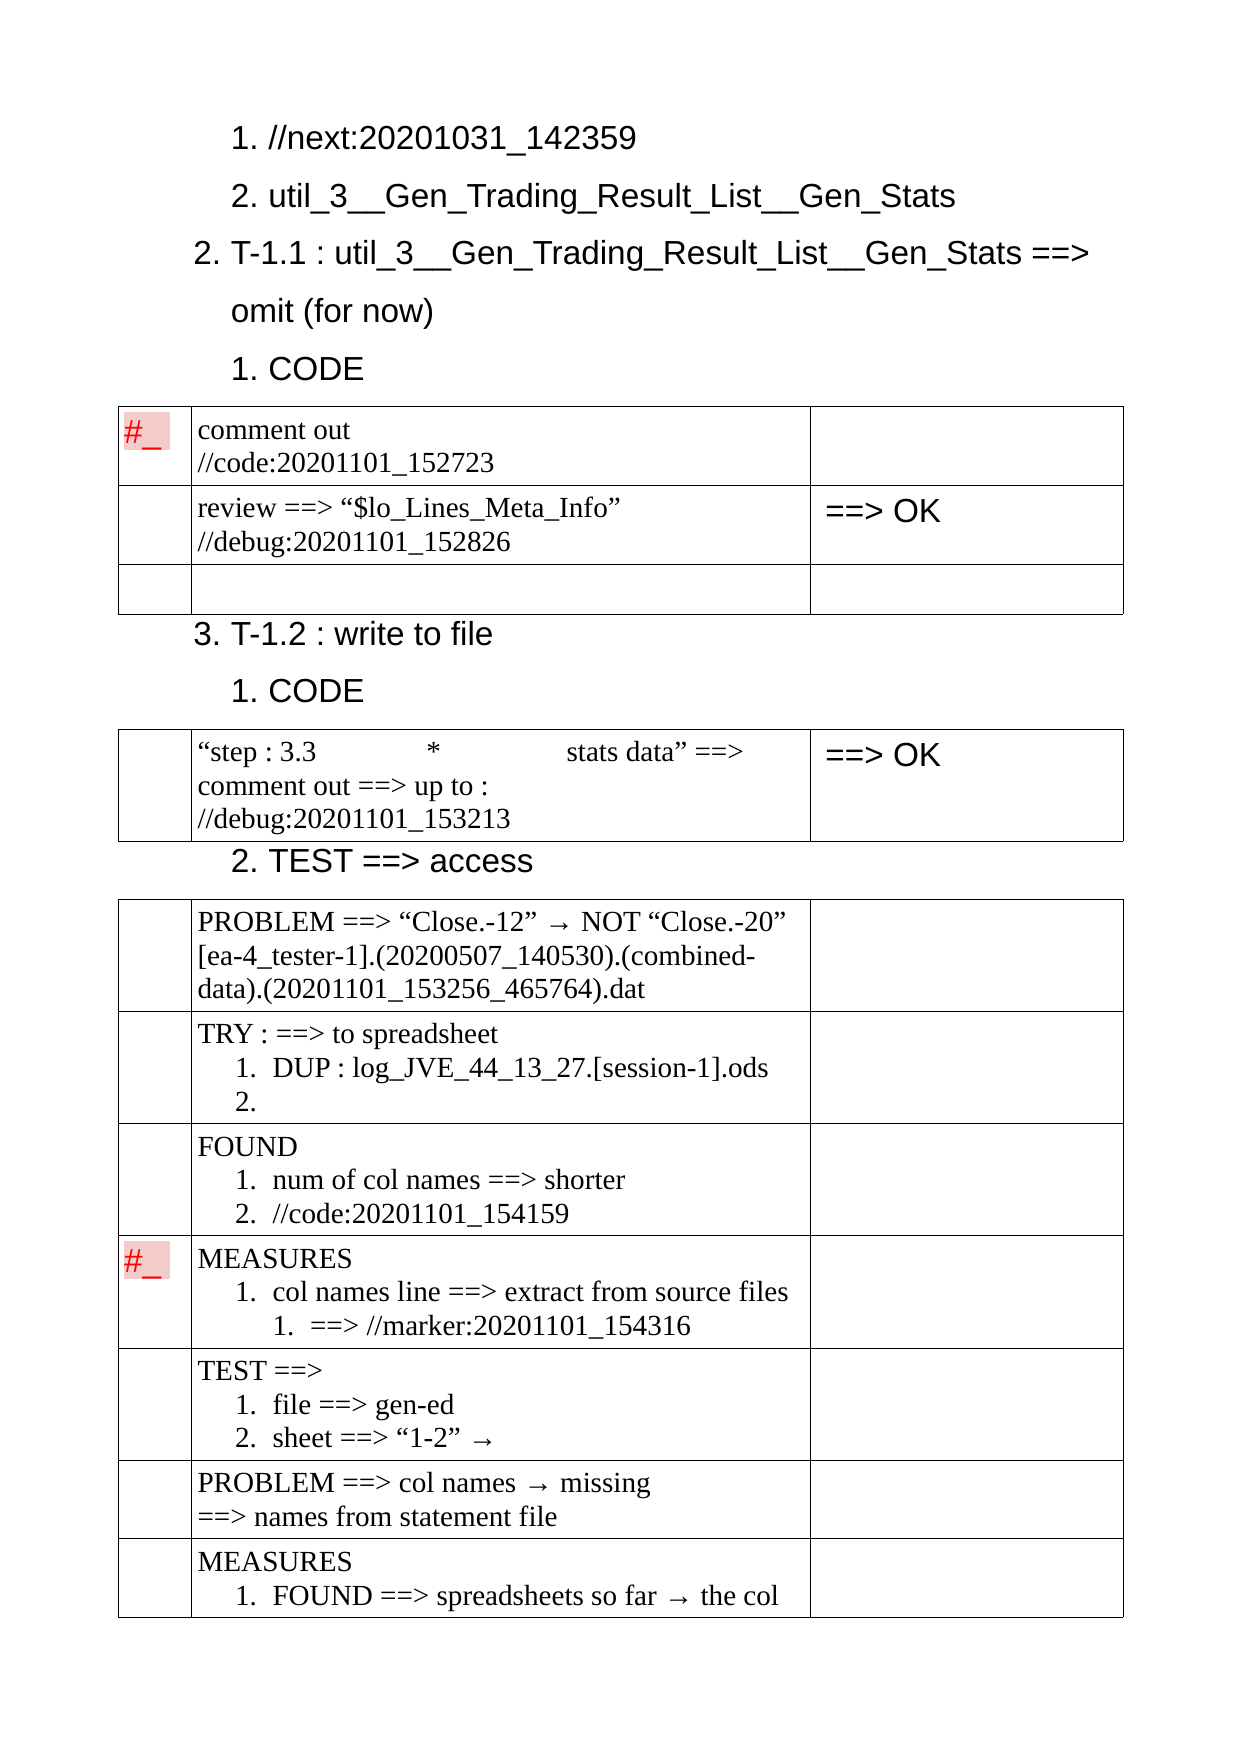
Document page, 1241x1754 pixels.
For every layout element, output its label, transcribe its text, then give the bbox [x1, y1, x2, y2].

list T-1.2 : write to file [193, 615, 1122, 652]
table_cell [192, 565, 810, 613]
table_header [119, 730, 191, 841]
table_cell review ==> “$lo_Lines_Meta_Info” //debug:20201101_152826 [192, 486, 810, 563]
table_cell [119, 1461, 191, 1538]
table_cell TEST ==> file ==> gen-ed sheet ==> “1-2” → [192, 1349, 810, 1459]
table_cell [119, 1539, 191, 1617]
list CODE [231, 671, 1122, 709]
list util_3__Gen_Trading_Result_List__Gen_Stats [231, 176, 1122, 214]
table_cell MEASURES col names line ==> extract from source files ==> //marker:20201101_154316 [192, 1236, 810, 1347]
table_cell [119, 1012, 191, 1123]
list //next:20201031_142359 [231, 118, 1122, 157]
table_cell [811, 1124, 1123, 1235]
table_cell [119, 486, 191, 563]
table_header PROBLEM ==> “Close.-12” → NOT “Close.-20” [ea-4_tester-1].(20200507_140530).(combined-data).(20201101_153256_465764).dat [192, 900, 810, 1011]
table_header [811, 900, 1123, 1011]
table_cell PROBLEM ==> col names → missing ==> names from statement file [192, 1461, 810, 1538]
table_cell MEASURES FOUND ==> spreadsheets so far → the col [192, 1539, 810, 1617]
table_cell ==> OK [811, 486, 1123, 563]
table_cell [119, 1124, 191, 1235]
table_cell [811, 1012, 1123, 1123]
list TEST ==> access [231, 842, 1122, 879]
list T-1.1 : util_3__Gen_Trading_Result_List__Gen_Stats ==> omit (for now) [193, 233, 1122, 329]
table_cell [811, 1349, 1123, 1459]
table_header comment out //code:20201101_152723 [192, 407, 810, 485]
table_cell TRY : ==> to spreadsheet DUP : log_JVE_44_13_27.[session-1].ods [192, 1012, 810, 1123]
list CODE [231, 348, 1122, 387]
table_cell [811, 1236, 1123, 1347]
table_cell [811, 565, 1123, 613]
table_header [119, 900, 191, 1011]
table_cell [119, 565, 191, 613]
table_header #_ [119, 407, 191, 485]
table_cell FOUND num of col names ==> shorter //code:20201101_154159 [192, 1124, 810, 1235]
table_cell [811, 1461, 1123, 1538]
table_cell #_ [119, 1236, 191, 1347]
table_header “step : 3.3 * stats data” ==> comment out ==> up to : //debug:20201101_153213 [192, 730, 810, 841]
table_cell [119, 1349, 191, 1459]
table_cell [811, 1539, 1123, 1617]
table_header ==> OK [811, 730, 1123, 841]
table_header [811, 407, 1123, 485]
